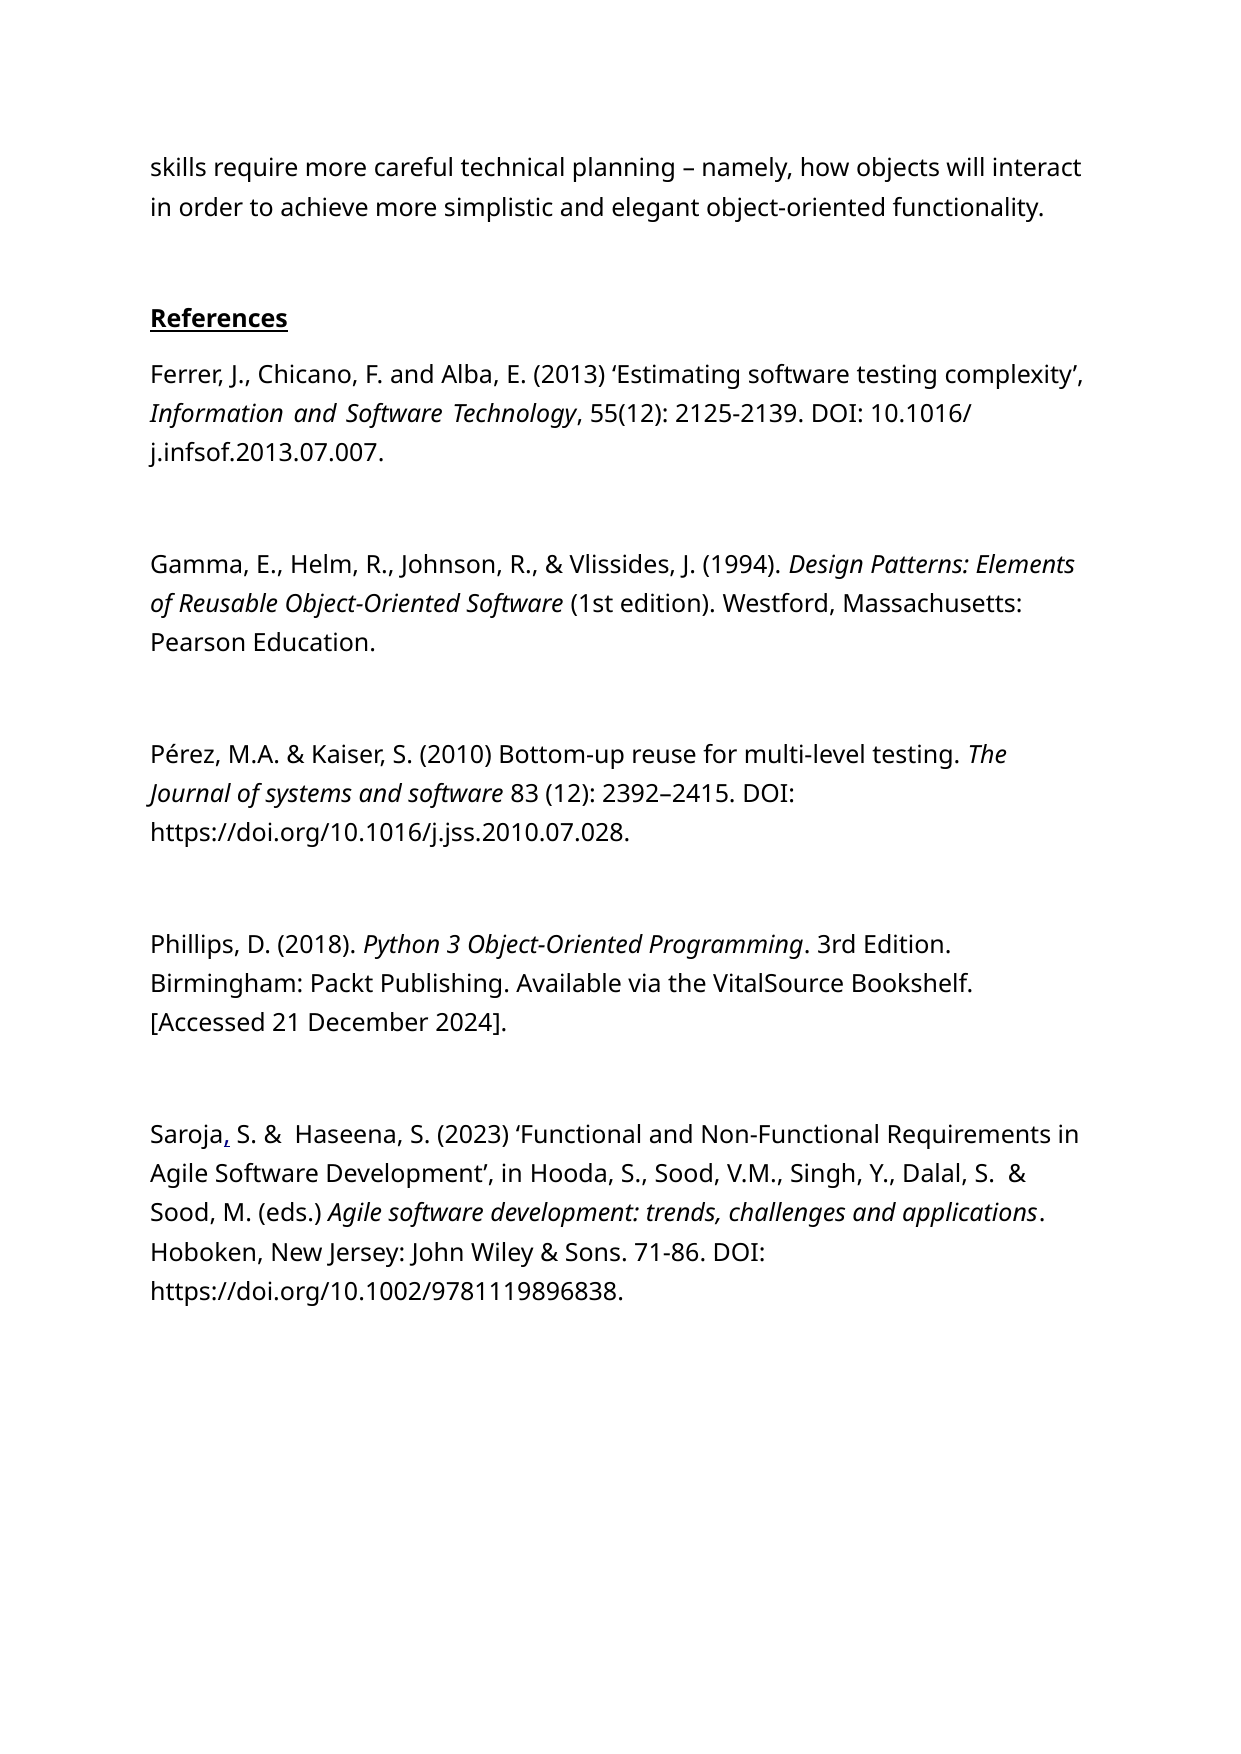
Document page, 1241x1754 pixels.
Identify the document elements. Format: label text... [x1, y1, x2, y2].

text Saroja, S. & Haseena, S. (2023) ‘Functional and Non-Functional Requirements in Agile Software Development’, in Hooda, S., Sood, V.M., Singh, Y., Dalal, S. & Sood, M. (eds.) Agile software development: trends, challenges and applications. Hoboken, New Jersey: John Wiley & Sons. 71-86. DOI: https://doi.org/10.1002/9781119896838. [150, 1117, 1090, 1307]
text References [150, 301, 1090, 335]
text Pérez, M.A. & Kaiser, S. (2010) Bottom-up reuse for multi-level testing. The Journal of systems and software 83 (12): 2392–2415. DOI: https://doi.org/10.1016/j.jss.2010.07.028. [150, 737, 1090, 849]
text Phillips, D. (2018). Python 3 Object-Oriented Programming. 3rd Edition. Birmingham: Packt Publishing. Available via the VitalSource Bookshelf. [Accessed 21 December 2024]. [150, 927, 1090, 1039]
text Ferrer, J., Chicano, F. and Alba, E. (2013) ‘Estimating software testing complexity’, Information and Software Technology, 55(12): 2125-2139. DOI: 10.1016/j.infsof.2013.07.007. [150, 357, 1090, 469]
text skills require more careful technical planning – namely, how objects will interact in order to achieve more simplistic and elegant object-oriented functionality. [150, 150, 1090, 223]
text Gamma, E., Helm, R., Johnson, R., & Vlissides, J. (1994). Design Patterns: Elements of Reusable Object-Oriented Software (1st edition). Westford, Massachusetts: Pearson Education. [150, 547, 1090, 659]
